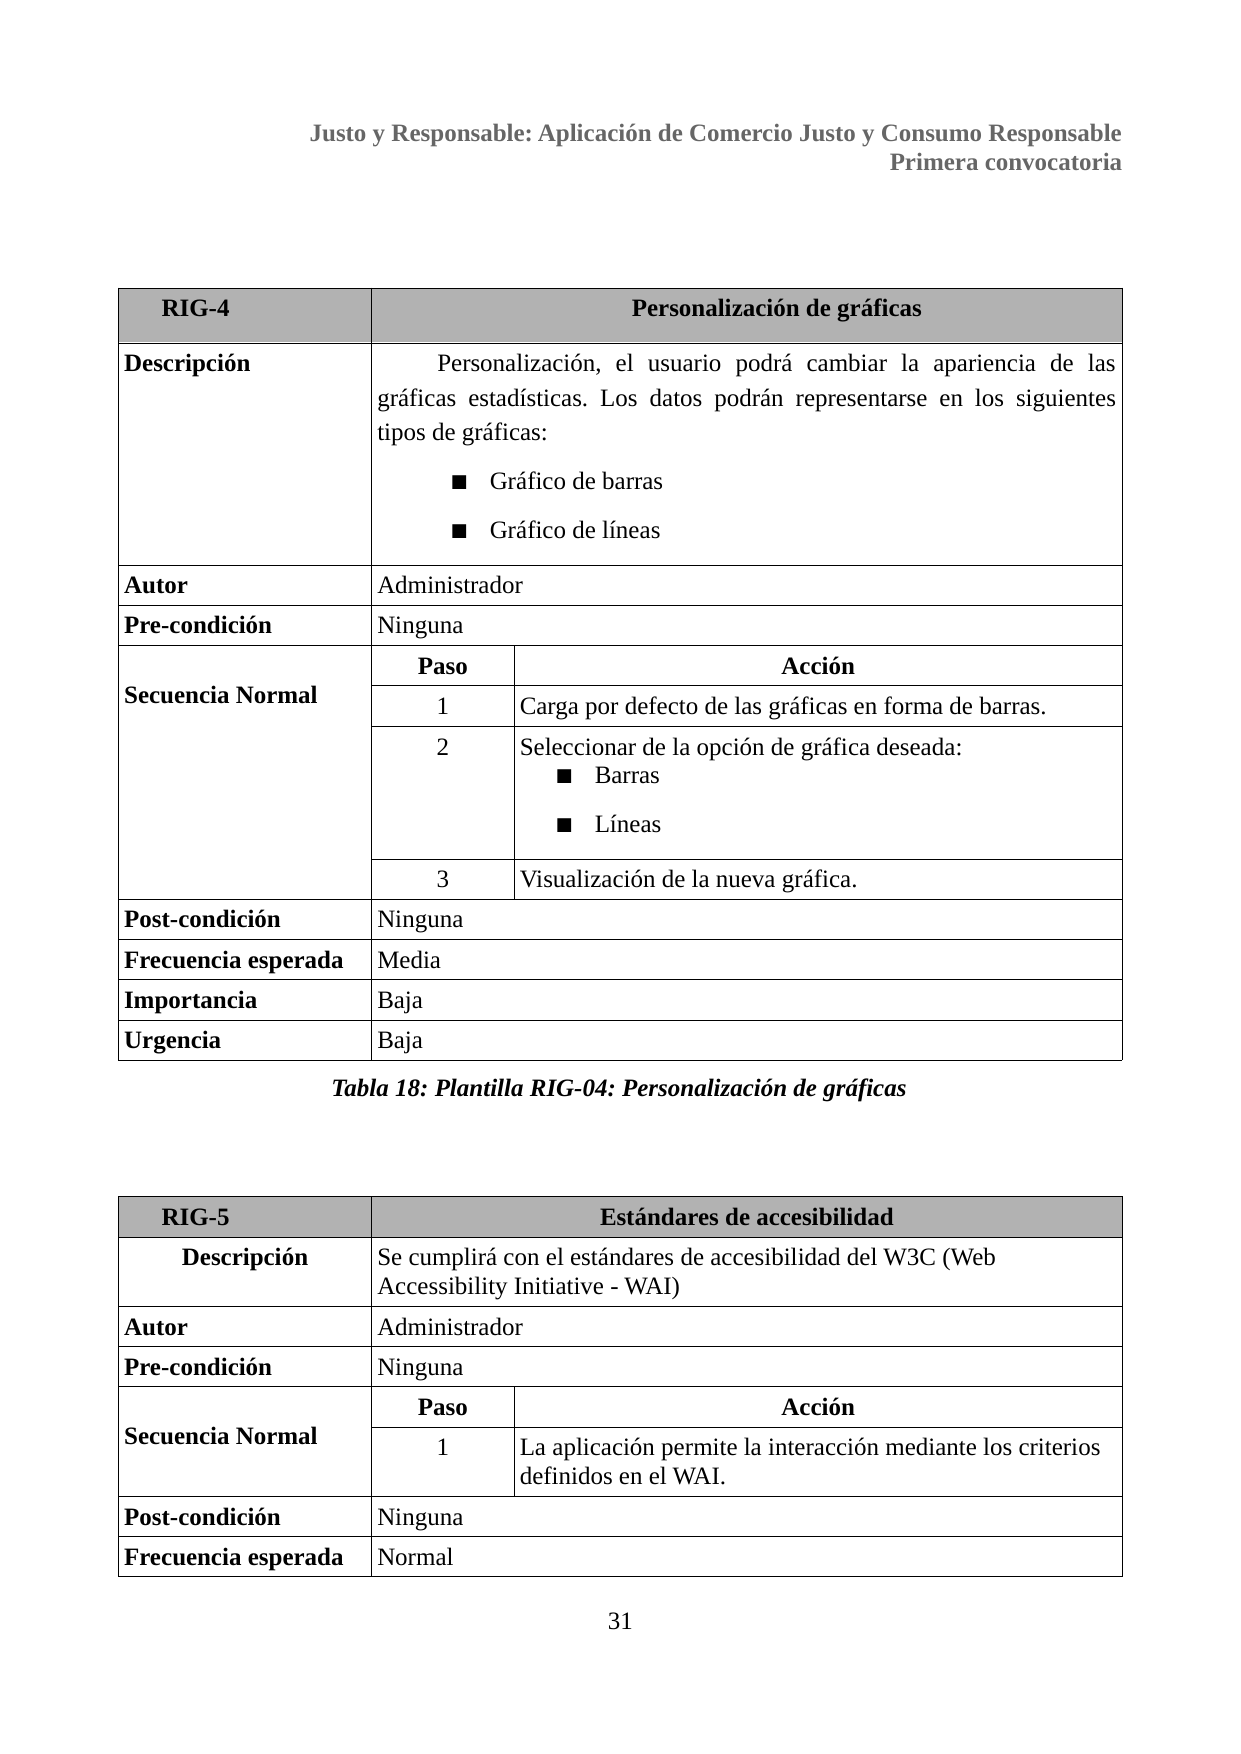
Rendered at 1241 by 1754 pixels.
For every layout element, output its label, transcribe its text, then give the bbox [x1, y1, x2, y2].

table_header [119, 289, 371, 342]
table_cell Normal [372, 1537, 1122, 1576]
table_cell 1 [372, 686, 514, 726]
table_cell Ninguna [372, 900, 1122, 939]
table_cell Frecuencia esperada [119, 1537, 371, 1576]
table_cell Ninguna [372, 606, 1122, 645]
table_cell 2 [372, 727, 514, 858]
table_cell Secuencia Normal [119, 1387, 371, 1496]
table_header Estándares de accesibilidad [372, 1197, 1122, 1237]
table_cell Ninguna [372, 1497, 1122, 1536]
table_cell Baja [372, 1021, 1122, 1060]
table_cell Administrador [372, 1307, 1122, 1346]
table_cell Baja [372, 980, 1122, 1020]
table_cell Seleccionar de la opción de gráfica deseada: Barras Líneas [515, 727, 1122, 858]
table_cell Post-condición [119, 1497, 371, 1536]
table_cell Urgencia [119, 1021, 371, 1060]
table_cell Paso [372, 646, 514, 685]
text Tabla 18: Plantilla RIG-04: Personalización de gráficas [118, 1073, 1122, 1101]
table_cell Personalización, el usuario podrá cambiar la apariencia de las gráficas estadísticas. Los datos podrán representarse en los siguientes tipos de gráficas: Gráfico de barras Gráfico de líneas [372, 344, 1122, 564]
table_cell Descripción [119, 1238, 371, 1306]
table_cell Importancia [119, 980, 371, 1020]
table_cell 1 [372, 1428, 514, 1496]
table_cell La aplicación permite la interacción mediante los criterios definidos en el WAI. [515, 1428, 1122, 1496]
table_cell Descripción [119, 344, 371, 564]
table_cell Post-condición [119, 900, 371, 939]
table_cell Media [372, 940, 1122, 979]
table_cell Frecuencia esperada [119, 940, 371, 979]
table_header [119, 1197, 371, 1237]
table_cell 3 [372, 860, 514, 899]
table_cell Acción [515, 646, 1122, 685]
table_cell Carga por defecto de las gráficas en forma de barras. [515, 686, 1122, 726]
table_cell Secuencia Normal [119, 646, 371, 899]
table_cell Se cumplirá con el estándares de accesibilidad del W3C (Web Accessibility Initiative - WAI) [372, 1238, 1122, 1306]
table_cell Paso [372, 1387, 514, 1427]
table_header Personalización de gráficas [372, 289, 1122, 342]
table_cell Pre-condición [119, 606, 371, 645]
table_cell Ninguna [372, 1347, 1122, 1386]
table_cell Autor [119, 566, 371, 605]
table_cell Acción [515, 1387, 1122, 1427]
table_cell Autor [119, 1307, 371, 1346]
table_cell Administrador [372, 566, 1122, 605]
table_cell Visualización de la nueva gráfica. [515, 860, 1122, 899]
table_cell Pre-condición [119, 1347, 371, 1386]
